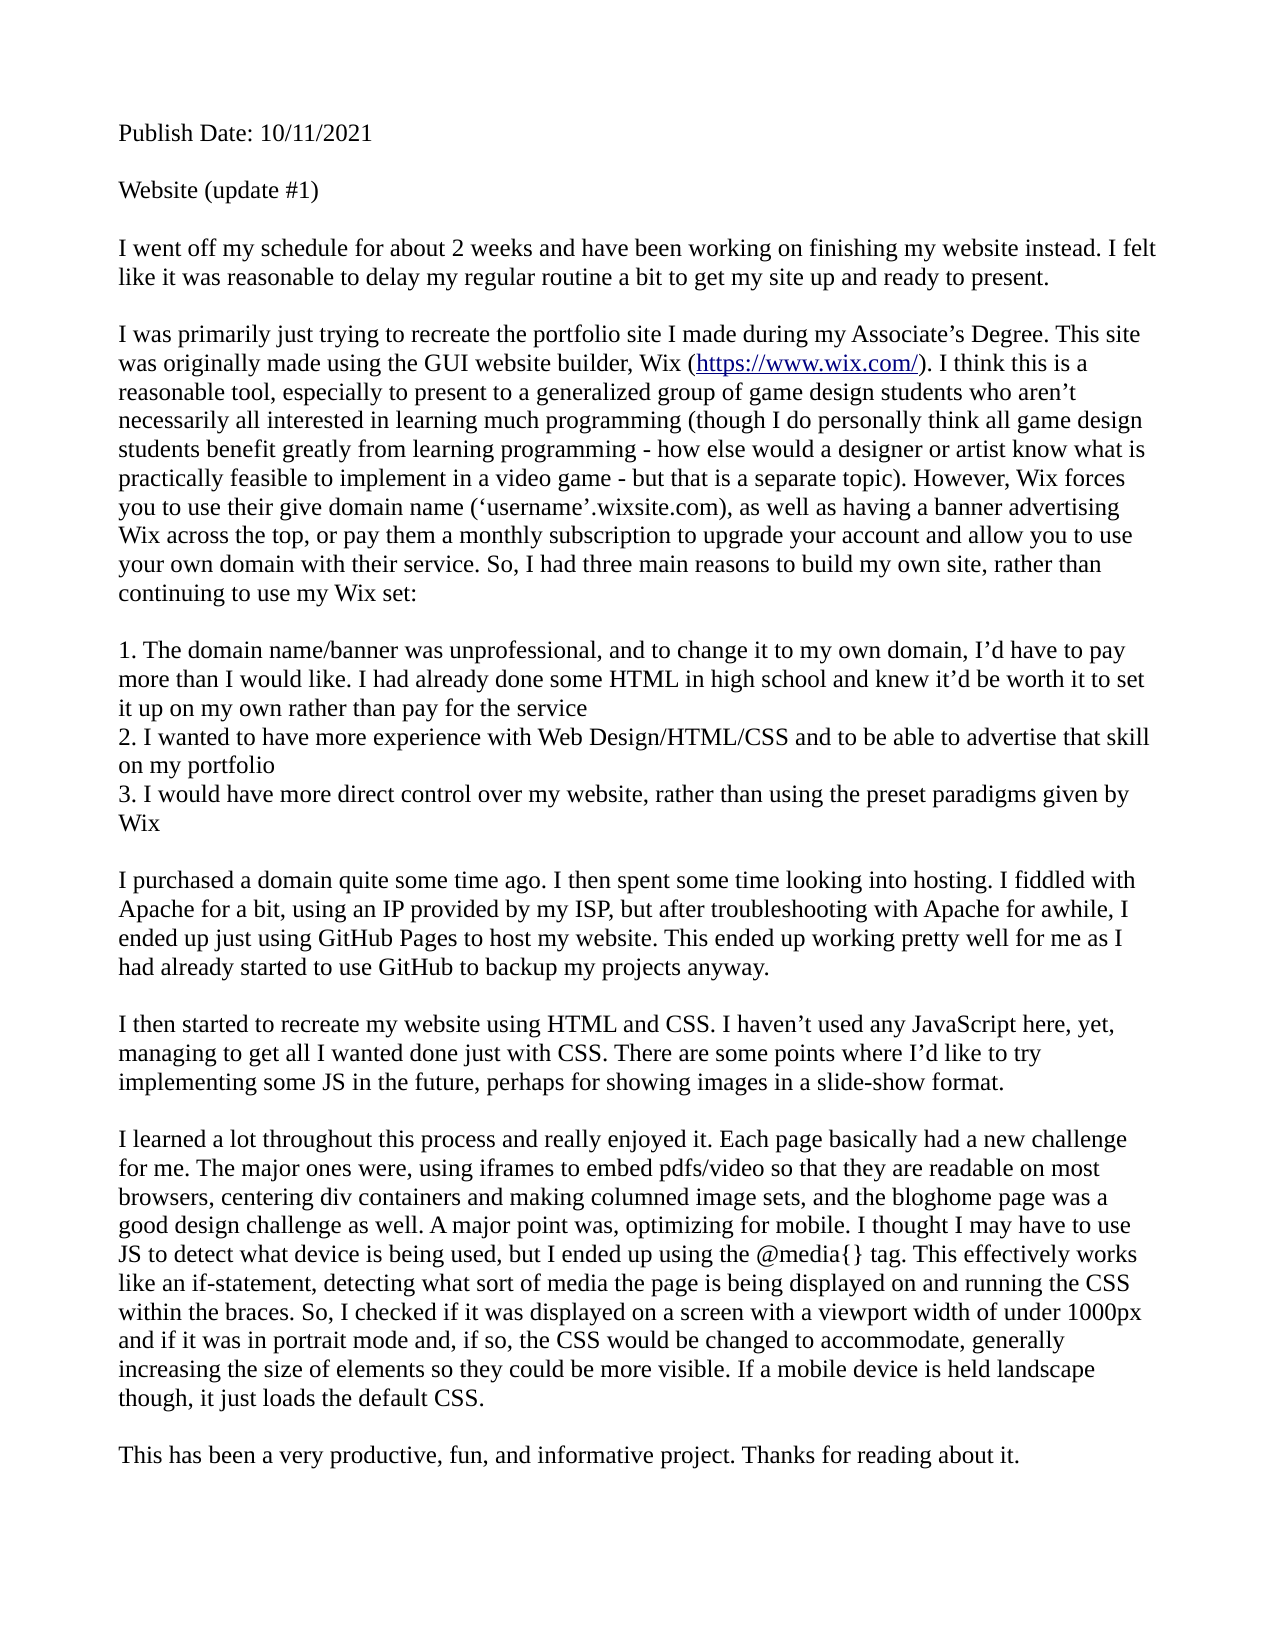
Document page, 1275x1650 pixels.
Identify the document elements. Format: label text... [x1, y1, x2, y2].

text I went off my schedule for about 2 weeks and have been working on finishing my website instead. I felt like it was reasonable to delay my regular routine a bit to get my site up and ready to present. [118, 233, 1157, 291]
text Website (update #1) [118, 176, 1157, 233]
text I purchased a domain quite some time ago. I then spent some time looking into hosting. I fiddled with Apache for a bit, using an IP provided by my ISP, but after troubleshooting with Apache for awhile, I ended up just using GitHub Pages to host my website. This ended up working pretty well for me as I had already started to use GitHub to backup my projects anyway. [118, 866, 1157, 981]
text 1. The domain name/banner was unprofessional, and to change it to my own domain, I’d have to pay more than I would like. I had already done some HTML in high school and knew it’d be worth it to set it up on my own rather than pay for the service [118, 607, 1157, 722]
text I learned a lot throughout this process and really enjoyed it. Each page basically had a new challenge for me. The major ones were, using iframes to embed pdfs/video so that they are readable on most browsers, centering div containers and making columned image sets, and the bloghome page was a good design challenge as well. A major point was, optimizing for mobile. I thought I may have to use JS to detect what device is being used, but I ended up using the @media{} tag. This effectively works like an if-statement, detecting what sort of media the page is being displayed on and running the CSS within the braces. So, I checked if it was displayed on a screen with a viewport width of under 1000px and if it was in portrait mode and, if so, the CSS would be changed to accommodate, generally increasing the size of elements so they could be more visible. If a mobile device is held landscape though, it just loads the default CSS. This has been a very productive, fun, and informative project. Thanks for reading about it. [118, 1124, 1157, 1469]
text 3. I would have more direct control over my website, rather than using the preset paradigms given by Wix [118, 779, 1157, 837]
text 2. I wanted to have more experience with Web Design/HTML/CSS and to be able to advertise that skill on my portfolio [118, 722, 1157, 779]
text I then started to recreate my website using HTML and CSS. I haven’t used any JavaScript here, yet, managing to get all I wanted done just with CSS. There are some points where I’d like to try implementing some JS in the future, perhaps for showing images in a slide-show format. [118, 1009, 1157, 1096]
text Publish Date: 10/11/2021 [118, 118, 1157, 147]
text I was primarily just trying to recreate the portfolio site I made during my Associate’s Degree. This site was originally made using the GUI website builder, Wix (https://www.wix.com/). I think this is a reasonable tool, especially to present to a generalized group of game design students who aren’t necessarily all interested in learning much programming (though I do personally think all game design students benefit greatly from learning programming - how else would a designer or artist know what is practically feasible to implement in a video game - but that is a separate topic). However, Wix forces you to use their give domain name (‘username’.wixsite.com), as well as having a banner advertising Wix across the top, or pay them a monthly subscription to upgrade your account and allow you to use your own domain with their service. So, I had three main reasons to build my own site, rather than continuing to use my Wix set: [118, 319, 1157, 607]
